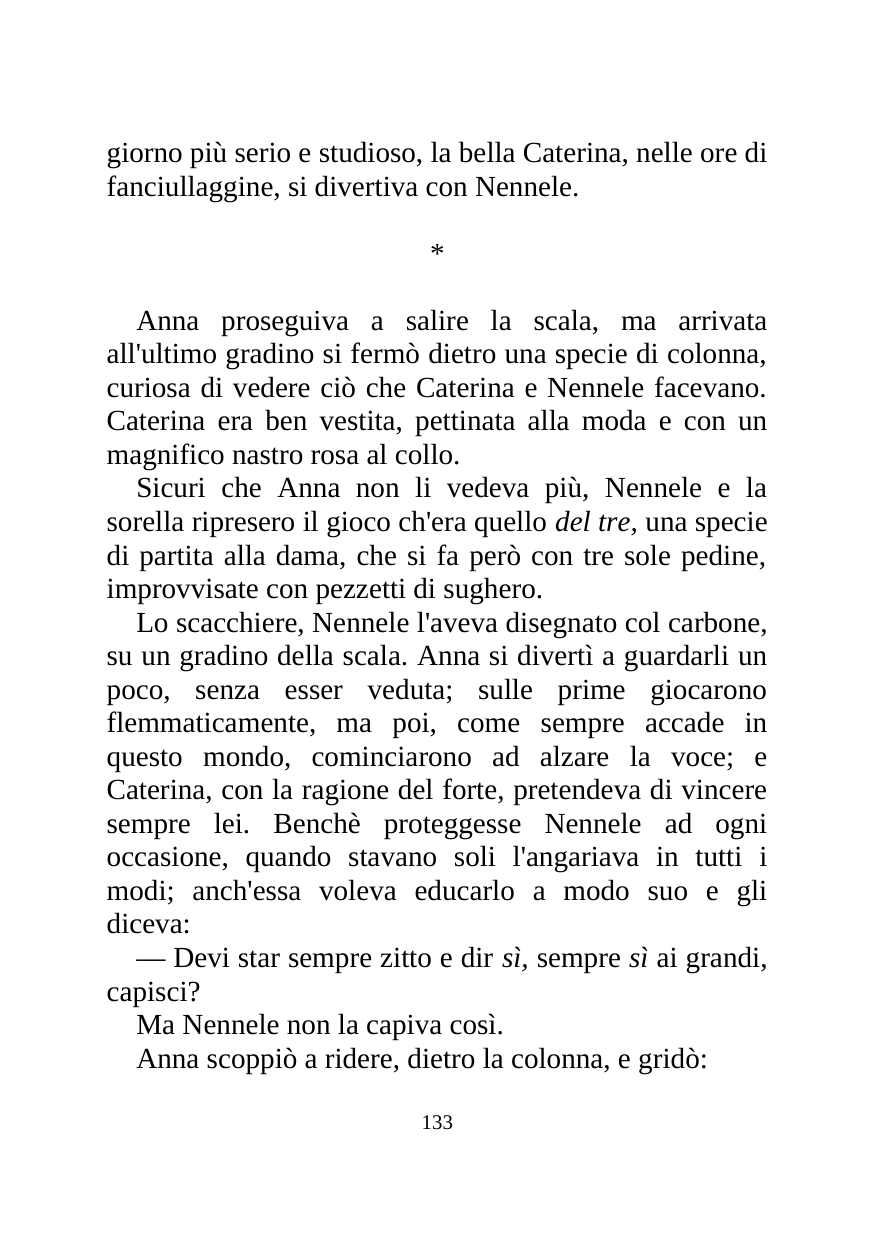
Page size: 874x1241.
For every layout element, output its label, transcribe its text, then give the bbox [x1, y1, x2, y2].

text * [106, 236, 768, 269]
text Sicuri che Anna non li vedeva più, Nennele e la sorella ripresero il gioco ch'era quello del tre, una specie di partita alla dama, che si fa però con tre sole pedine, improvvisate con pezzetti di sughero. [106, 471, 768, 605]
text Ma Nennele non la capiva così. [106, 1007, 768, 1041]
text Lo scacchiere, Nennele l'aveva disegnato col carbone, su un gradino della scala. Anna si divertì a guardarli un poco, senza esser veduta; sulle prime giocarono flemmaticamente, ma poi, come sempre accade in questo mondo, cominciarono ad alzare la voce; e Caterina, con la ragione del forte, pretendeva di vincere sempre lei. Benchè proteggesse Nennele ad ogni occasione, quando stavano soli l'angariava in tutti i modi; anch'essa voleva educarlo a modo suo e gli diceva: [106, 605, 768, 940]
text Anna scoppiò a ridere, dietro la colonna, e gridò: [106, 1041, 768, 1074]
text giorno più serio e studioso, la bella Caterina, nelle ore di fanciullaggine, si divertiva con Nennele. [106, 135, 768, 202]
text — Devi star sempre zitto e dir sì, sempre sì ai grandi, capisci? [106, 940, 768, 1007]
text Anna proseguiva a salire la scala, ma arrivata all'ultimo gradino si fermò dietro una specie di colonna, curiosa di vedere ciò che Caterina e Nennele facevano. Caterina era ben vestita, pettinata alla moda e con un magnifico nastro rosa al collo. [106, 303, 768, 471]
